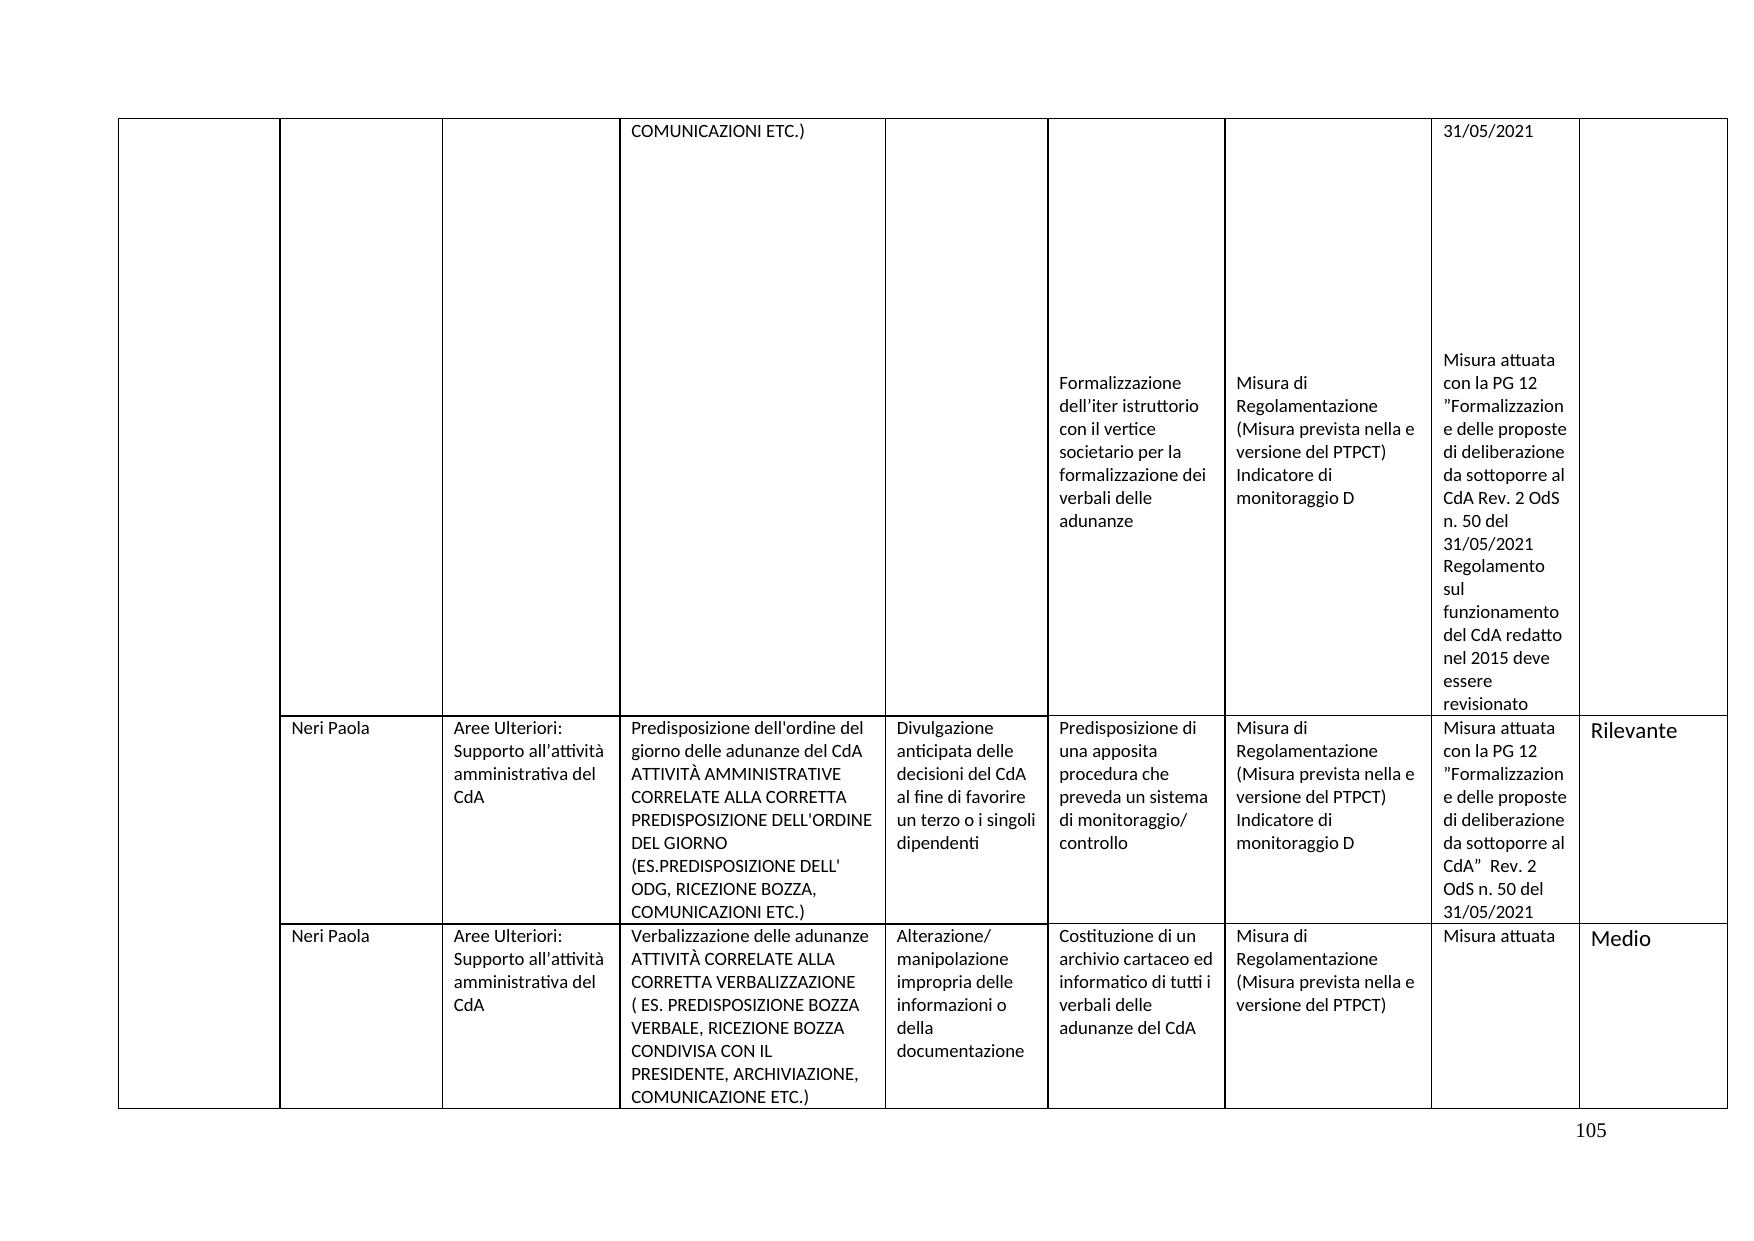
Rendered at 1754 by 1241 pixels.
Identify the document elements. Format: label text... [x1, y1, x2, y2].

table_cell Aree Ulteriori: Supporto all’attività amministrativa del CdA [443, 717, 619, 923]
table_cell Verbalizzazione delle adunanze ATTIVITÀ CORRELATE ALLA CORRETTA VERBALIZZAZIONE ( ES. PREDISPOSIZIONE BOZZA VERBALE, RICEZIONE BOZZA CONDIVISA CON IL PRESIDENTE, ARCHIVIAZIONE, COMUNICAZIONE ETC.) [621, 925, 885, 1108]
table_cell Aree Ulteriori: Supporto all’attività amministrativa del CdA [443, 925, 619, 1108]
table_cell Divulgazione anticipata delle decisioni del CdA al fine di favorire un terzo o i singoli dipendenti [886, 717, 1047, 923]
table_cell Formalizzazione dell’iter istruttorio con il vertice societario per la formalizzazione dei verbali delle adunanze [1049, 119, 1224, 715]
table_cell [886, 119, 1047, 715]
table_cell Misura di Regolamentazione (Misura prevista nella e versione del PTPCT) [1226, 924, 1431, 1108]
table_cell Misura di Regolamentazione (Misura prevista nella e versione del PTPCT) Indicatore di monitoraggio D [1226, 119, 1431, 715]
table_cell Alterazione/manipolazione impropria delle informazioni o della documentazione [886, 925, 1047, 1108]
table_cell [443, 119, 619, 715]
table_cell Neri Paola [281, 717, 442, 923]
table_cell Costituzione di un archivio cartaceo ed informatico di tutti i verbali delle adunanze del CdA [1049, 924, 1224, 1108]
table_cell Neri Paola [281, 925, 442, 1108]
table_cell COMUNICAZIONI ETC.) [621, 119, 885, 715]
table_cell [1580, 119, 1727, 715]
table_cell [281, 119, 442, 715]
table_cell Misura di Regolamentazione (Misura prevista nella e versione del PTPCT) Indicatore di monitoraggio D [1226, 716, 1431, 923]
table_cell [119, 119, 279, 1108]
table_cell 31/05/2021 Misura attuata con la PG 12 ”Formalizzazione delle proposte di deliberazione da sottoporre al CdA Rev. 2 OdS n. 50 del 31/05/2021 Regolamento sul funzionamento del CdA redatto nel 2015 deve essere revisionato [1432, 119, 1579, 715]
table_cell Rilevante [1580, 716, 1727, 923]
table_cell Misura attuata con la PG 12 ”Formalizzazione delle proposte di deliberazione da sottoporre al CdA” Rev. 2 OdS n. 50 del 31/05/2021 [1432, 716, 1579, 923]
table_cell Predisposizione di una apposita procedura che preveda un sistema di monitoraggio/ controllo [1049, 716, 1224, 923]
table_cell Medio [1580, 924, 1727, 1108]
table_cell Predisposizione dell'ordine del giorno delle adunanze del CdA ATTIVITÀ AMMINISTRATIVE CORRELATE ALLA CORRETTA PREDISPOSIZIONE DELL'ORDINE DEL GIORNO (ES.PREDISPOSIZIONE DELL' ODG, RICEZIONE BOZZA, COMUNICAZIONI ETC.) [621, 717, 885, 923]
table_cell Misura attuata [1432, 924, 1579, 1108]
